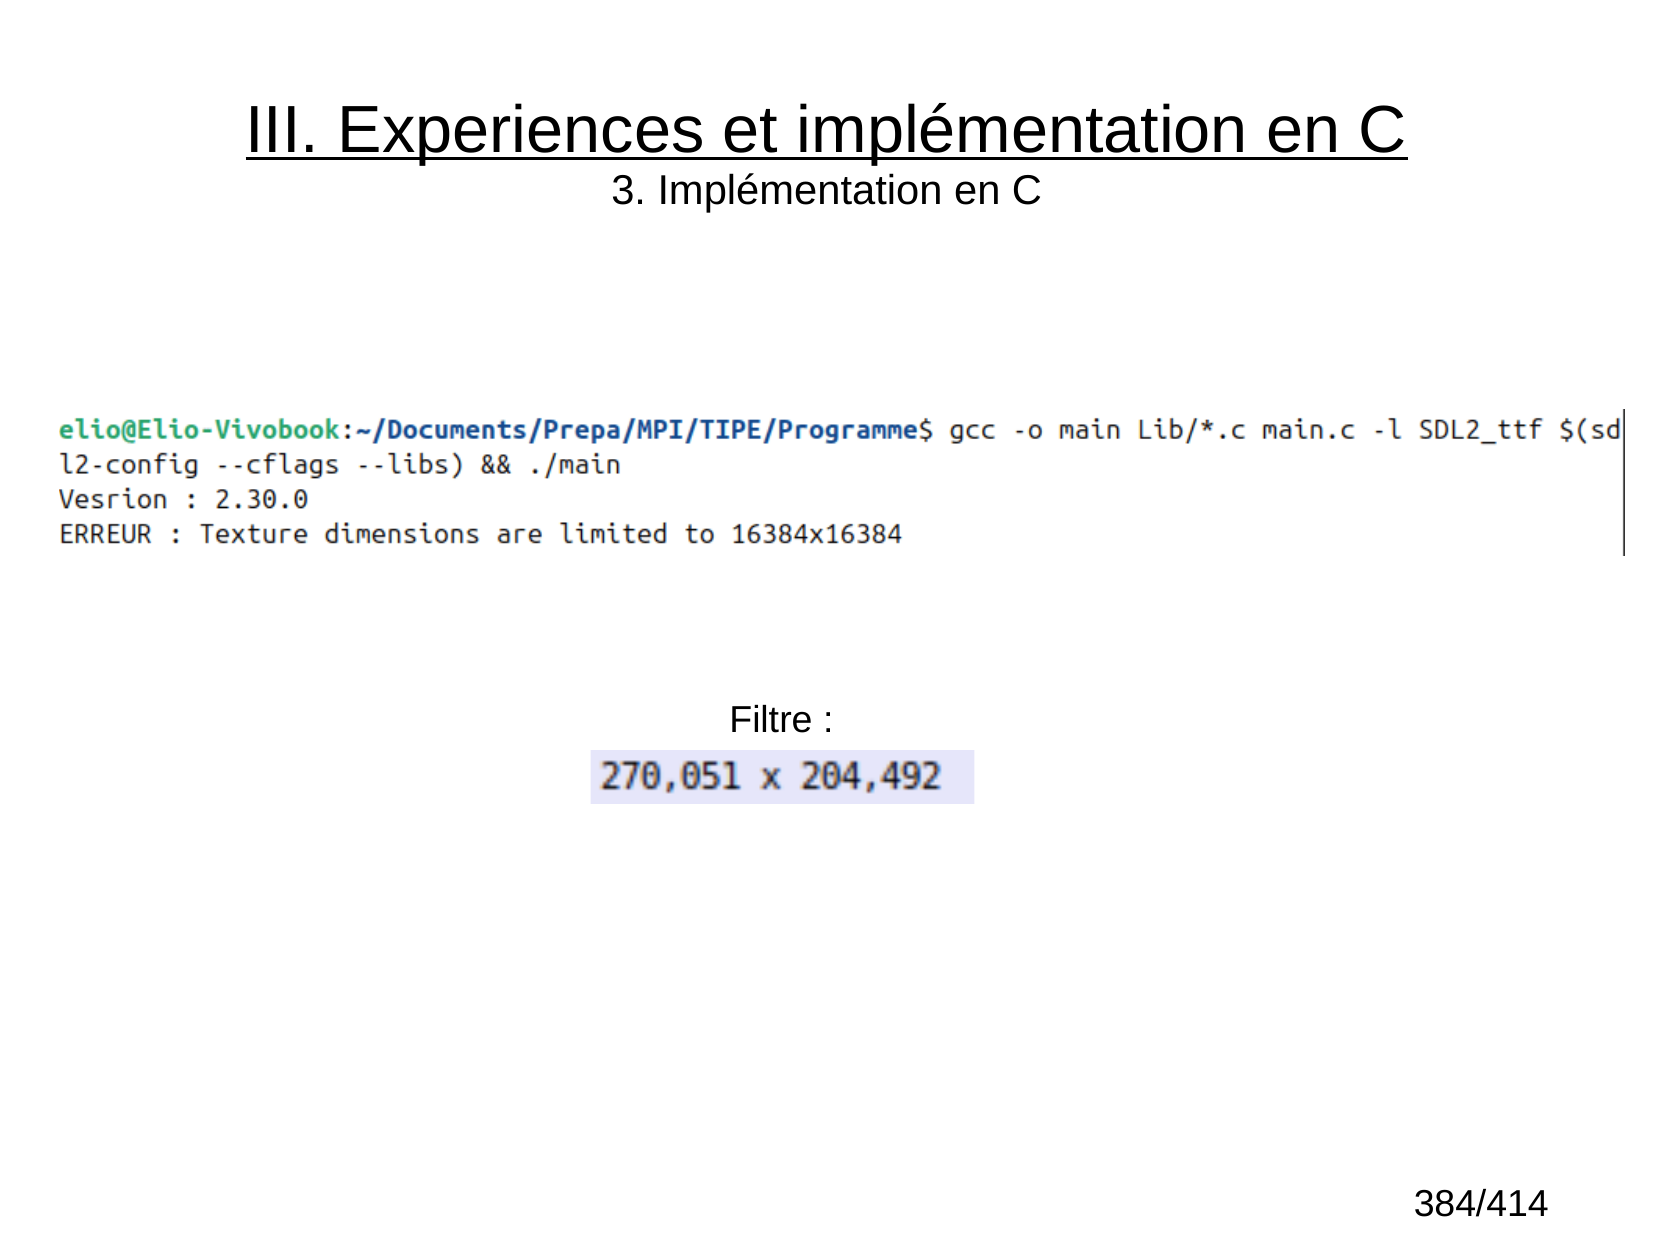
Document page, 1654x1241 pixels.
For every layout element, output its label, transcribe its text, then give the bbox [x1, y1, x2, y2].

text_box Filtre : [714, 690, 859, 748]
title III. Experiences et implémentation en C 3. Implémentation en C [82, 49, 1571, 257]
text_box <number>/414 [1446, 1175, 1625, 1233]
picture [59, 409, 1625, 556]
picture [590, 750, 975, 804]
